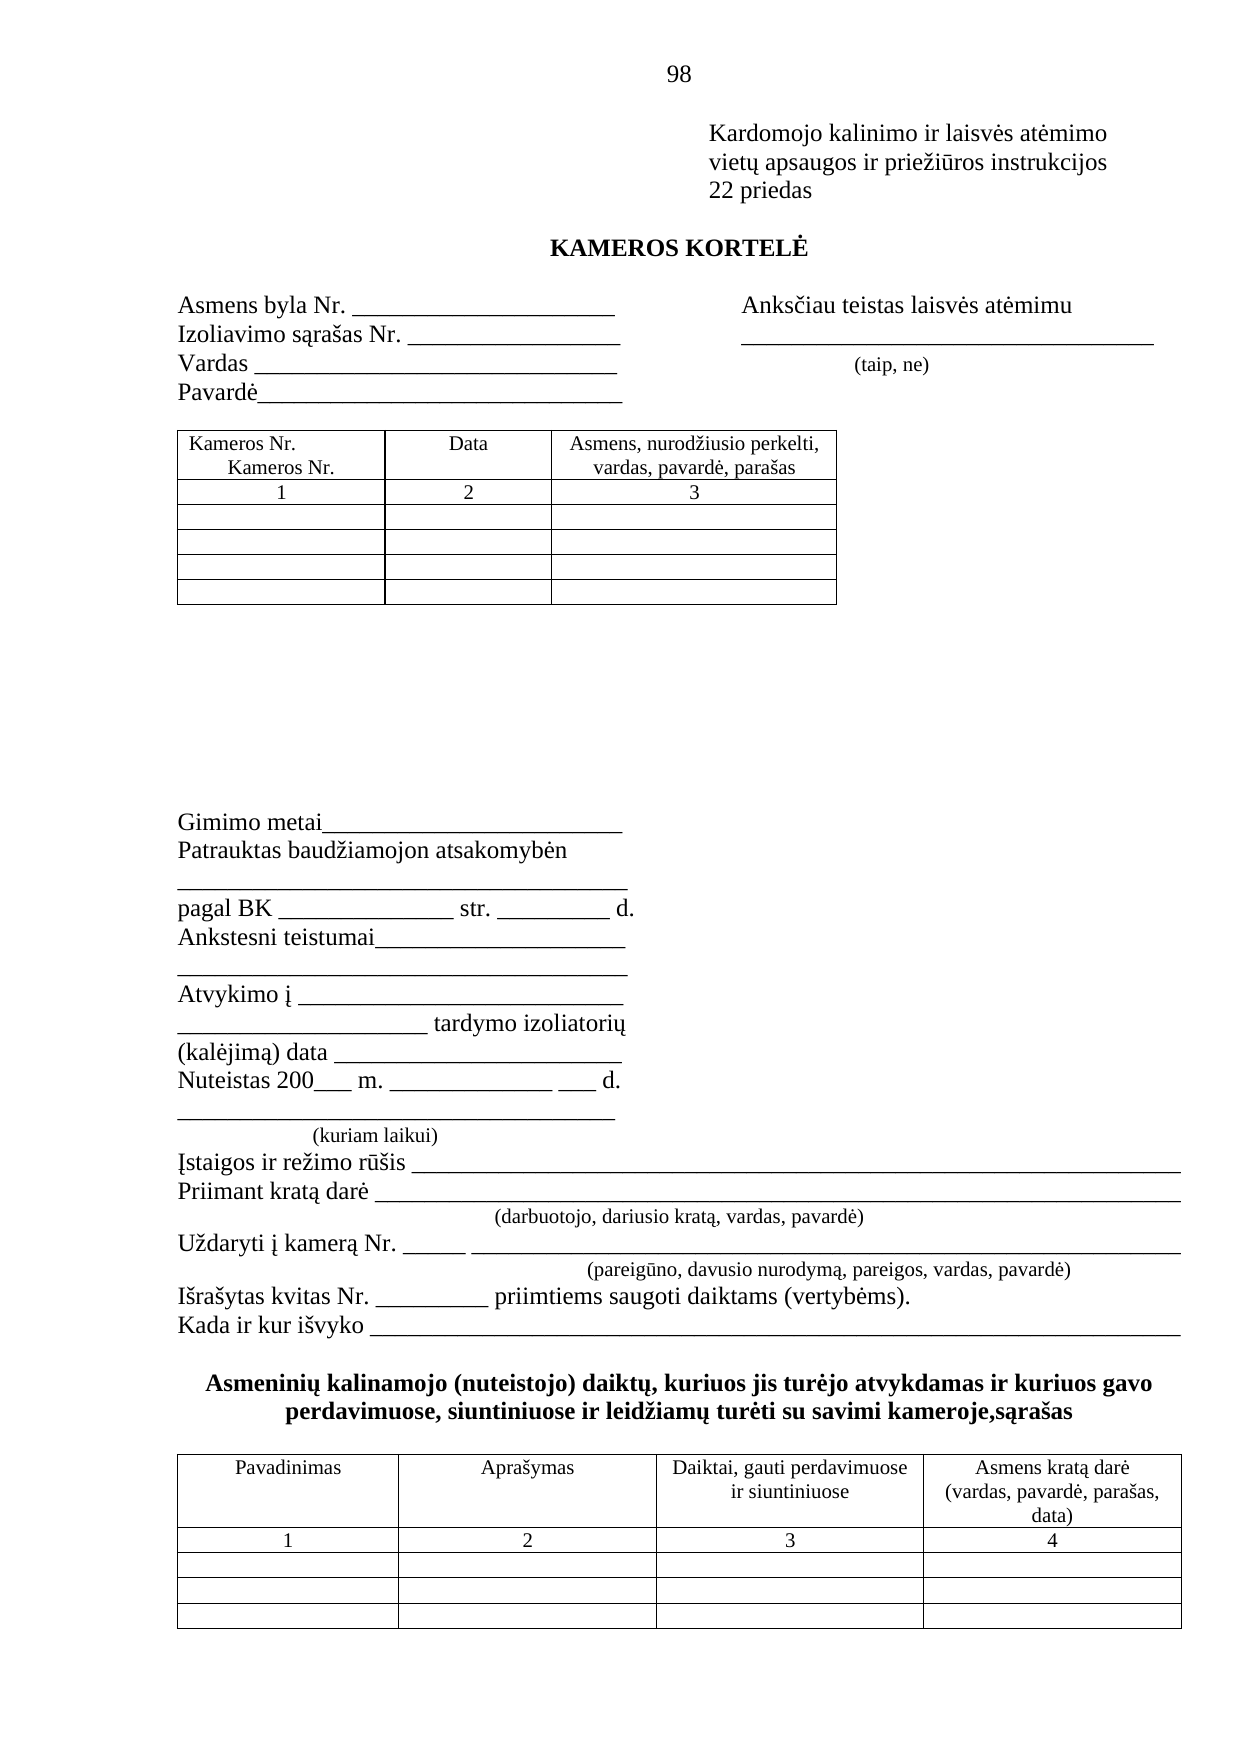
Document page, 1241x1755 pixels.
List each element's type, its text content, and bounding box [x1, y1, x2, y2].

table_cell [386, 530, 551, 554]
table_header Asmens, nurodžiusio perkelti, vardas, pavardė, parašas [552, 431, 836, 479]
table_cell 2 [399, 1528, 656, 1552]
table_cell [657, 1604, 923, 1627]
text Asmeninių kalinamojo (nuteistojo) daiktų, kuriuos jis turėjo atvykdamas ir kuriuos gavo perdavimuose, siuntiniuose ir leidžiamų turėti su savimi kameroje,sąrašas [177, 1368, 1181, 1425]
table_cell [552, 580, 836, 604]
text Patrauktas baudžiamojon atsakomybėn [177, 835, 1181, 864]
text 22 priedas [177, 176, 1181, 204]
text Gimimo metai________________________ [177, 807, 1181, 835]
table_cell [399, 1553, 656, 1577]
table_header Data [386, 431, 551, 479]
table_cell 1 [178, 1528, 398, 1552]
text (kuriam laikui) [177, 1123, 1181, 1147]
text Išrašytas kvitas Nr. _________ priimtiems saugoti daiktams (vertybėms). [177, 1281, 1181, 1310]
table_header Asmens kratą darė (vardas, pavardė, parašas, data) [924, 1455, 1181, 1527]
text Uždaryti į kamerą Nr. _____ [177, 1228, 1181, 1257]
table_cell [178, 1578, 398, 1602]
text vietų apsaugos ir priežiūros instrukcijos [177, 147, 1181, 176]
table_cell [924, 1553, 1181, 1577]
text ____________________________________ [177, 864, 1181, 893]
table_cell [552, 555, 836, 579]
text Ankstesni teistumai____________________ [177, 922, 1181, 950]
table_header Aprašymas [399, 1455, 656, 1527]
text Kardomojo kalinimo ir laisvės atėmimo [709, 118, 1181, 147]
table_cell [657, 1578, 923, 1602]
text Nuteistas 200___ m. _____________ ___ d. [177, 1065, 1181, 1094]
table_cell 3 [552, 480, 836, 504]
table_cell [178, 505, 384, 529]
text Įstaigos ir režimo rūšis [177, 1147, 1181, 1176]
text pagal BK ______________ str. _________ d. [177, 893, 1181, 922]
table_cell [552, 505, 836, 529]
table_cell [178, 1604, 398, 1627]
table_cell 1 [178, 480, 384, 504]
table_cell [386, 580, 551, 604]
table_cell [552, 530, 836, 554]
table_cell [399, 1578, 656, 1602]
table_cell [924, 1578, 1181, 1602]
text Izoliavimo sąrašas Nr. _________________ _________________________________ [177, 319, 1181, 348]
text Vardas _____________________________ (taip, ne) [177, 348, 1181, 377]
text ____________________________________ [177, 950, 1181, 979]
text Atvykimo į __________________________ [177, 979, 1181, 1008]
table_header Kameros Nr. Kameros Nr. [178, 431, 384, 479]
table_cell [178, 530, 384, 554]
table_cell [657, 1553, 923, 1577]
text Pavardė [177, 377, 1181, 406]
text Priimant kratą darė [177, 1176, 1181, 1204]
text (darbuotojo, dariusio kratą, vardas, pavardė) [177, 1204, 1181, 1228]
table_cell [178, 580, 384, 604]
text Asmens byla Nr. _____________________ Anksčiau teistas laisvės atėmimu [177, 291, 1181, 319]
table_cell 2 [386, 480, 551, 504]
text KAMEROS KORTELĖ [177, 233, 1181, 262]
table_cell [399, 1604, 656, 1627]
text (kalėjimą) data _______________________ [177, 1037, 1181, 1065]
text (pareigūno, davusio nurodymą, pareigos, vardas, pavardė) [177, 1257, 1181, 1281]
table_cell [386, 555, 551, 579]
table_cell 4 [924, 1528, 1181, 1552]
table_cell [178, 1553, 398, 1577]
text ___________________________________ [177, 1094, 1181, 1123]
table_header Pavadinimas [178, 1455, 398, 1527]
table_cell 3 [657, 1528, 923, 1552]
table_cell [178, 555, 384, 579]
text ____________________ tardymo izoliatorių [177, 1008, 1181, 1037]
text Kada ir kur išvyko [177, 1310, 1181, 1339]
table_header Daiktai, gauti perdavimuose ir siuntiniuose [657, 1455, 923, 1527]
table_cell [386, 505, 551, 529]
table_cell [924, 1604, 1181, 1627]
